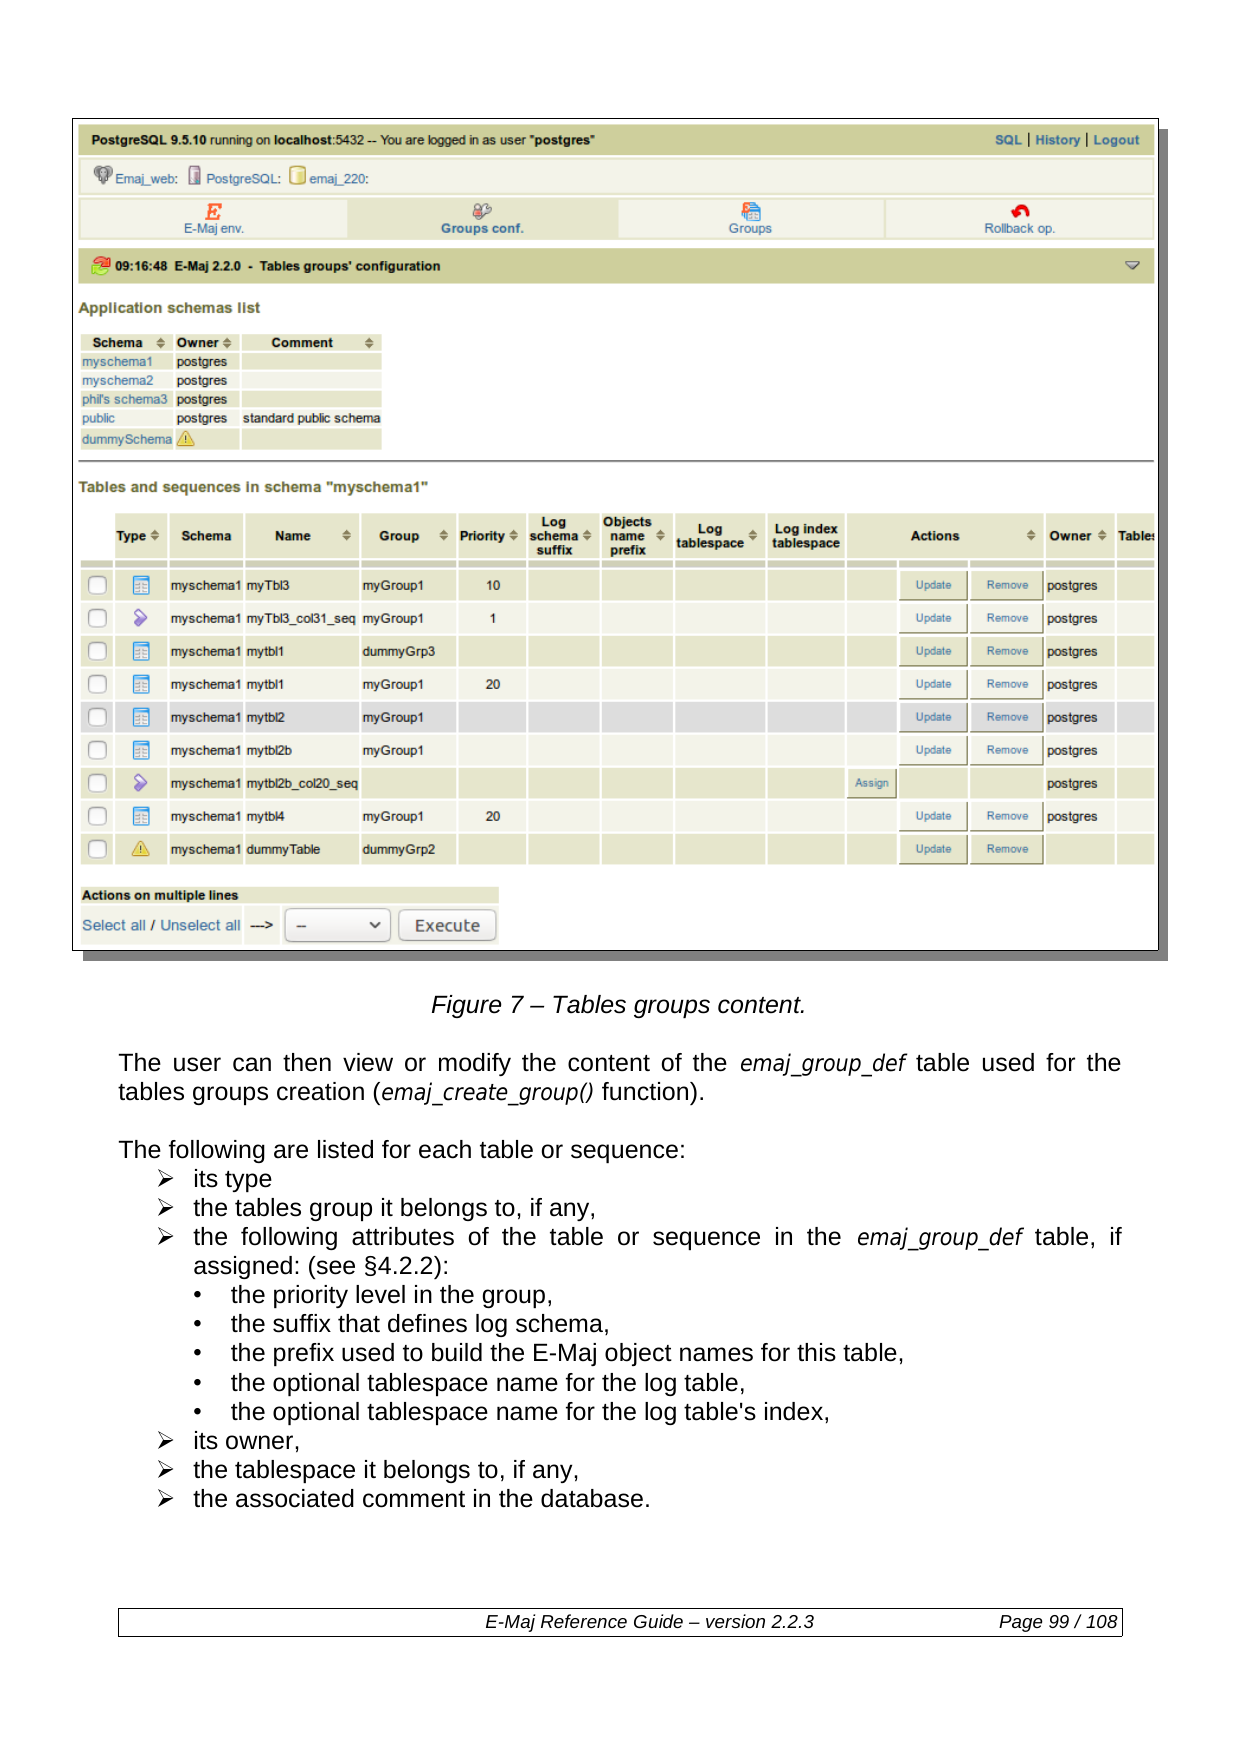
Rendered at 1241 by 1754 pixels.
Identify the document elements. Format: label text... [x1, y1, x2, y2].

list the associated comment in the database. [156, 1484, 1122, 1513]
list the tablespace it belongs to, if any, [156, 1454, 1122, 1484]
list the tables group it belongs to, if any, [156, 1193, 1122, 1222]
list the prefix used to build the E-Maj object names for this table, [193, 1338, 1122, 1367]
text The following are listed for each table or sequence: [118, 1135, 1122, 1164]
list the optional tablespace name for the log table, [193, 1367, 1122, 1396]
list its type [156, 1164, 1122, 1193]
text The user can then view or modify the content of the emaj_group_def table used for the tables groups creation (emaj_create_group() function). [118, 1048, 1122, 1106]
list the following attributes of the table or sequence in the emaj_group_def table, if assigned: (see §4.2.2): [156, 1222, 1122, 1280]
text Figure 7 – Tables groups content. [118, 989, 1122, 1019]
picture [75, 121, 1155, 947]
list the suffix that defines log schema, [193, 1309, 1122, 1338]
list the optional tablespace name for the log table's index, [193, 1396, 1122, 1426]
list the priority level in the group, [193, 1280, 1122, 1309]
list its owner, [156, 1426, 1122, 1454]
